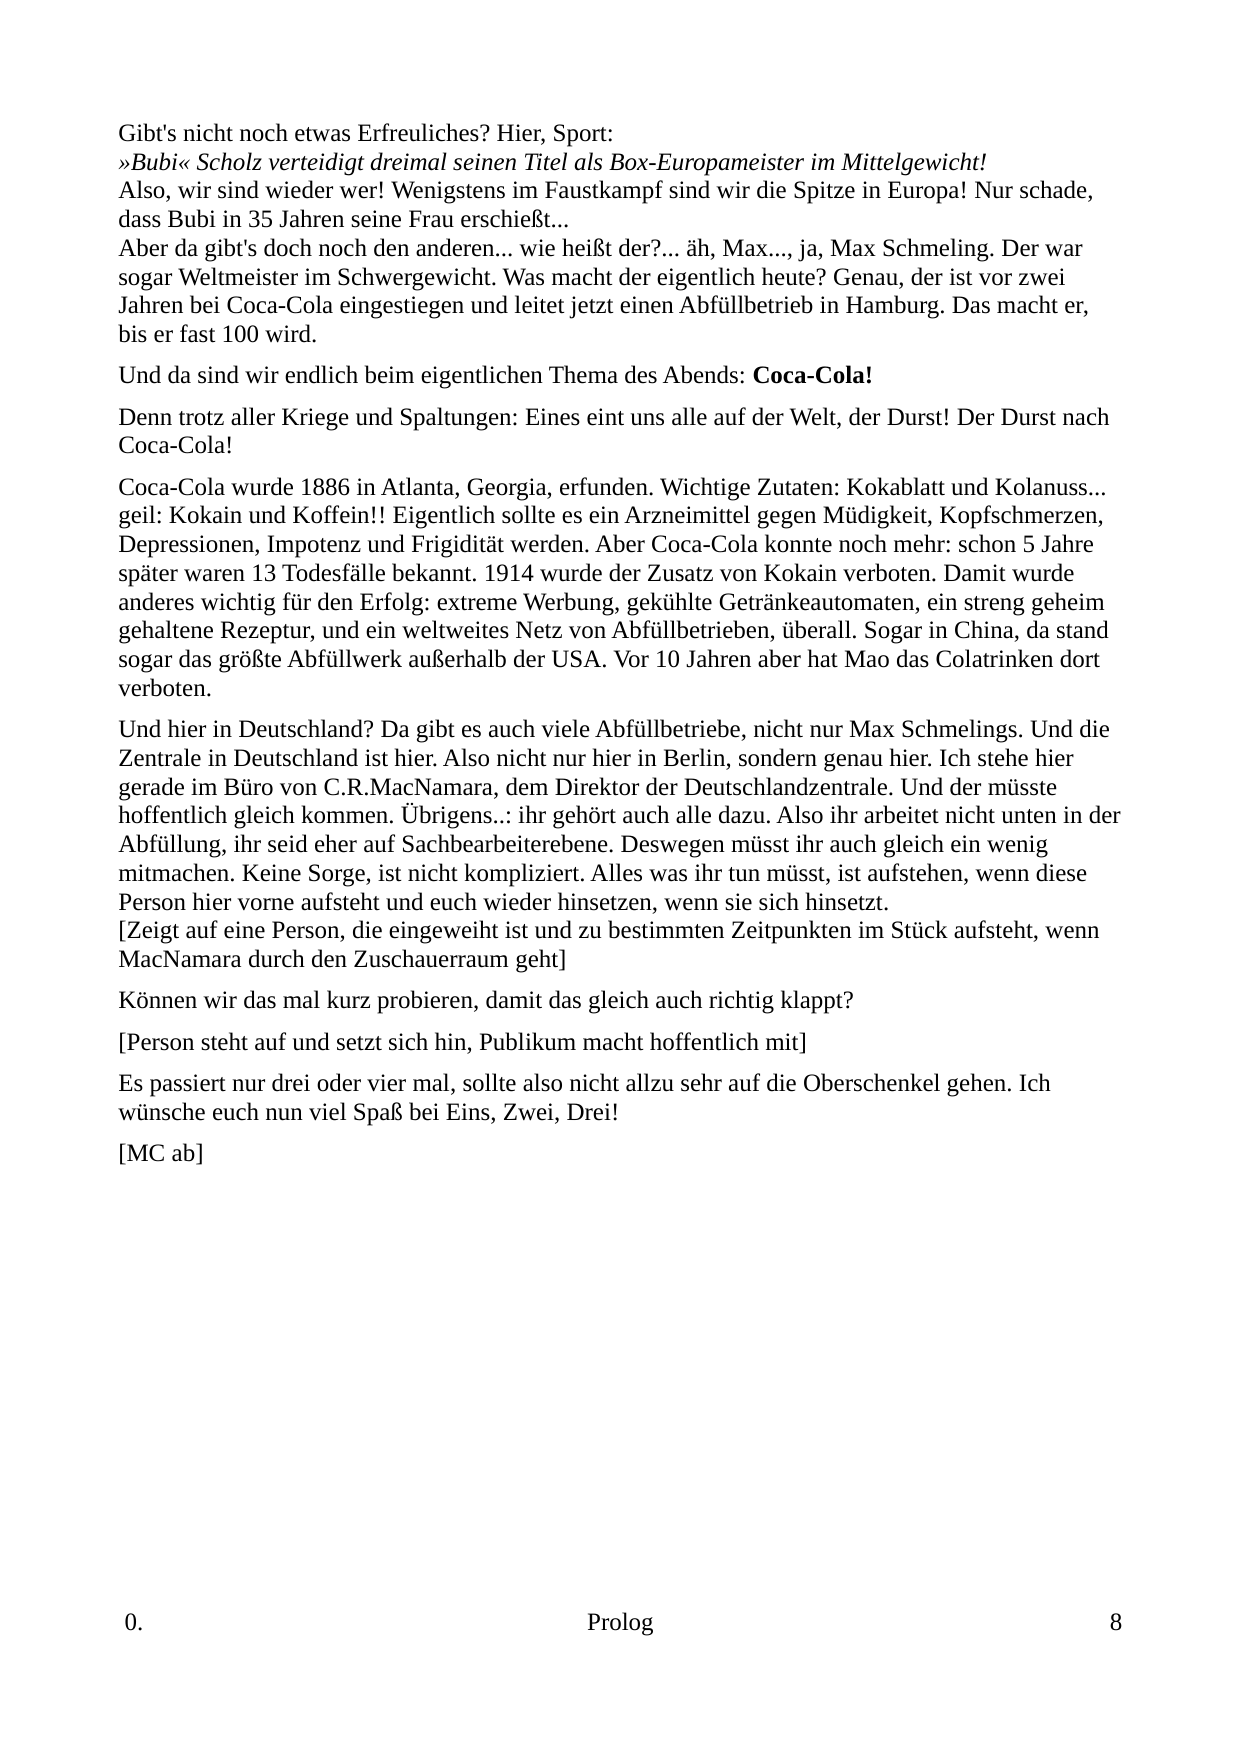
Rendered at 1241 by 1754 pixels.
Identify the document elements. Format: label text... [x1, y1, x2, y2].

text [Person steht auf und setzt sich hin, Publikum macht hoffentlich mit] [118, 1027, 1122, 1056]
text Und da sind wir endlich beim eigentlichen Thema des Abends: Coca-Cola! [118, 361, 1122, 389]
text Gibt's nicht noch etwas Erfreuliches? Hier, Sport: »Bubi« Scholz verteidigt dreimal seinen Titel als Box-Europameister im Mittelgewicht! Also, wir sind wieder wer! Wenigstens im Faustkampf sind wir die Spitze in Europa! Nur schade, dass Bubi in 35 Jahren seine Frau erschießt... Aber da gibt's doch noch den anderen... wie heißt der?... äh, Max..., ja, Max Schmeling. Der war sogar Weltmeister im Schwergewicht. Was macht der eigentlich heute? Genau, der ist vor zwei Jahren bei Coca-Cola eingestiegen und leitet jetzt einen Abfüllbetrieb in Hamburg. Das macht er, bis er fast 100 wird. [118, 118, 1122, 348]
text Und hier in Deutschland? Da gibt es auch viele Abfüllbetriebe, nicht nur Max Schmelings. Und die Zentrale in Deutschland ist hier. Also nicht nur hier in Berlin, sondern genau hier. Ich stehe hier gerade im Büro von C.R.MacNamara, dem Direktor der Deutschlandzentrale. Und der müsste hoffentlich gleich kommen. Übrigens..: ihr gehört auch alle dazu. Also ihr arbeitet nicht unten in der Abfüllung, ihr seid eher auf Sachbearbeiterebene. Deswegen müsst ihr auch gleich ein wenig mitmachen. Keine Sorge, ist nicht kompliziert. Alles was ihr tun müsst, ist aufstehen, wenn diese Person hier vorne aufsteht und euch wieder hinsetzen, wenn sie sich hinsetzt. [Zeigt auf eine Person, die eingeweiht ist und zu bestimmten Zeitpunkten im Stück aufsteht, wenn MacNamara durch den Zuschauerraum geht] [118, 714, 1122, 973]
text Coca-Cola wurde 1886 in Atlanta, Georgia, erfunden. Wichtige Zutaten: Kokablatt und Kolanuss... geil: Kokain und Koffein!! Eigentlich sollte es ein Arzneimittel gegen Müdigkeit, Kopfschmerzen, Depressionen, Impotenz und Frigidität werden. Aber Coca-Cola konnte noch mehr: schon 5 Jahre später waren 13 Todesfälle bekannt. 1914 wurde der Zusatz von Kokain verboten. Damit wurde anderes wichtig für den Erfolg: extreme Werbung, gekühlte Getränkeautomaten, ein streng geheim gehaltene Rezeptur, und ein weltweites Netz von Abfüllbetrieben, überall. Sogar in China, da stand sogar das größte Abfüllwerk außerhalb der USA. Vor 10 Jahren aber hat Mao das Colatrinken dort verboten. [118, 472, 1122, 702]
text [MC ab] [118, 1138, 1122, 1167]
text Können wir das mal kurz probieren, damit das gleich auch richtig klappt? [118, 986, 1122, 1014]
text Denn trotz aller Kriege und Spaltungen: Eines eint uns alle auf der Welt, der Durst! Der Durst nach Coca-Cola! [118, 402, 1122, 459]
text Es passiert nur drei oder vier mal, sollte also nicht allzu sehr auf die Oberschenkel gehen. Ich wünsche euch nun viel Spaß bei Eins, Zwei, Drei! [118, 1068, 1122, 1126]
